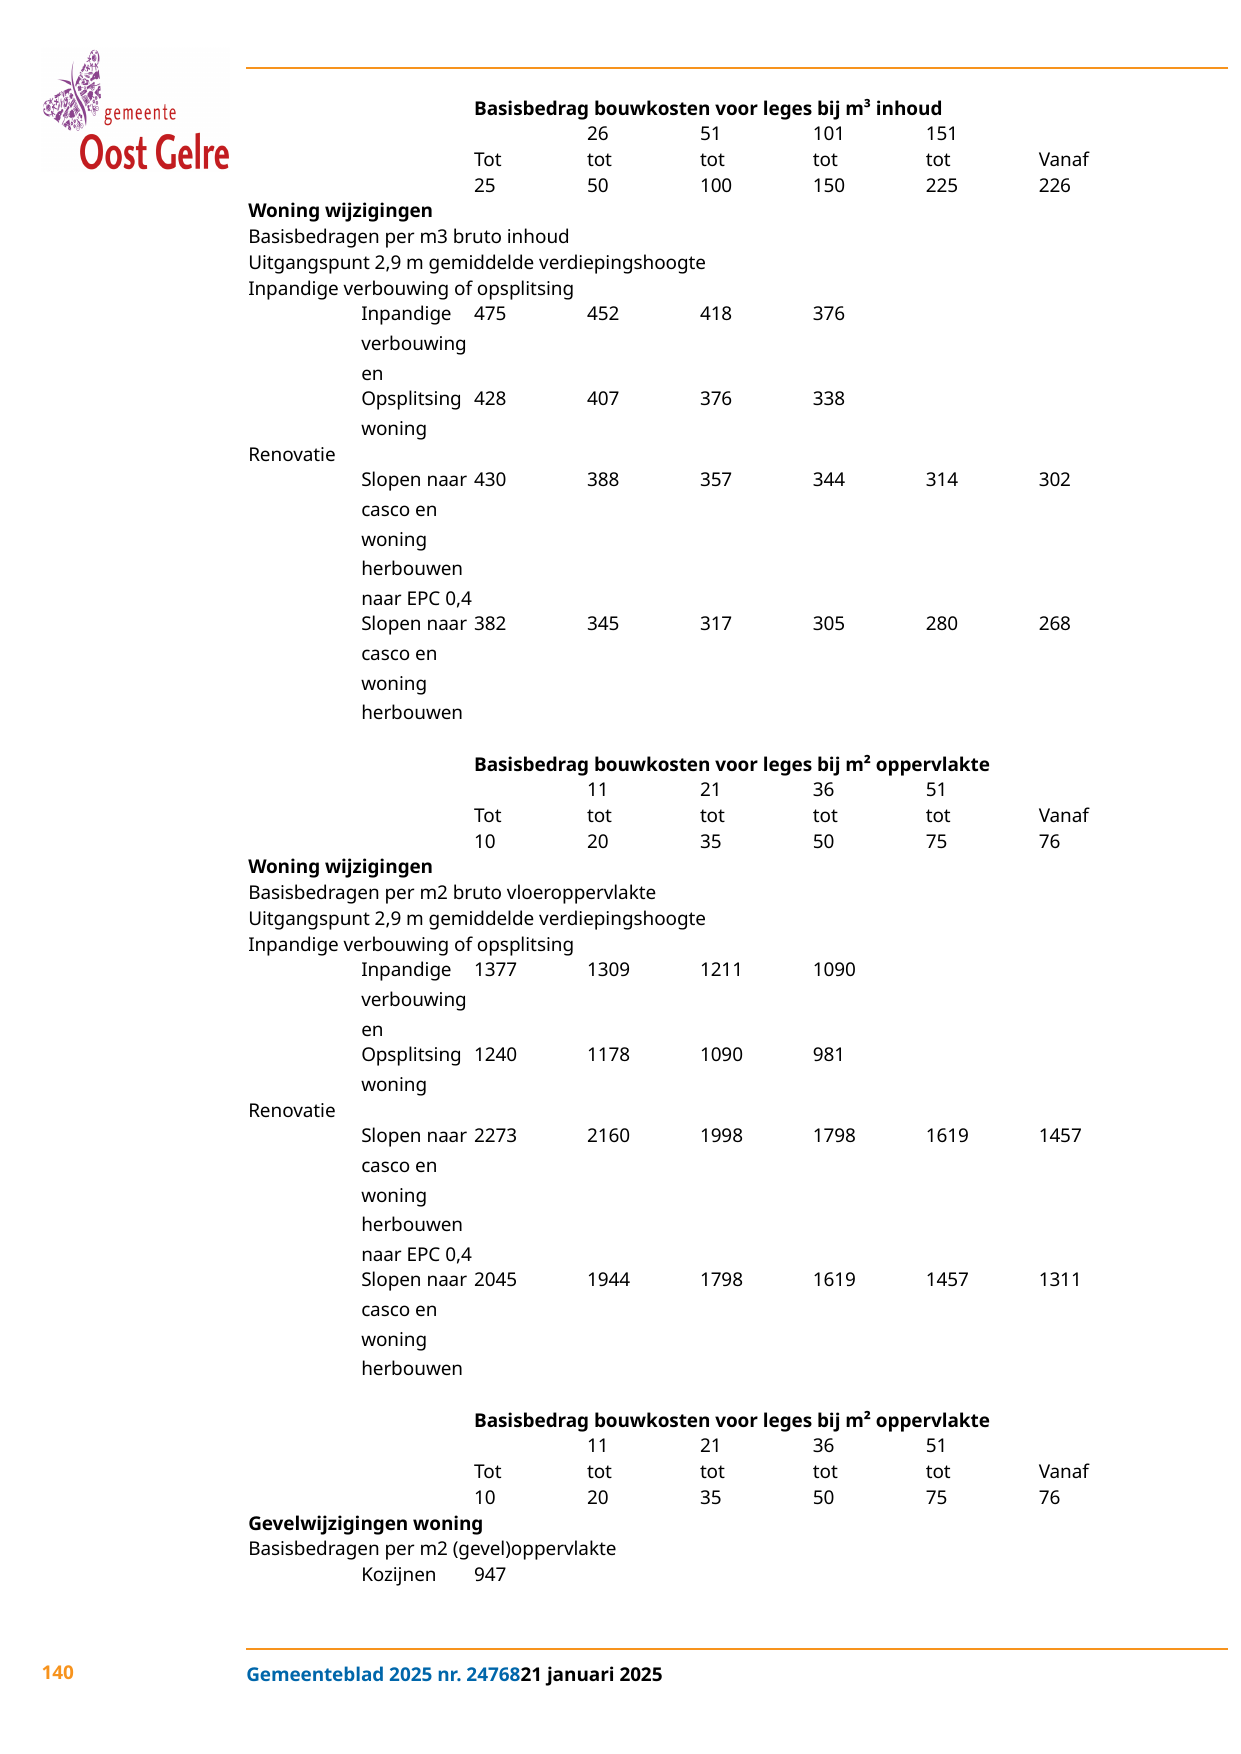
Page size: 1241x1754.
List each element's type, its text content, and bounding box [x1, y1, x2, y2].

table_cell [248, 172, 361, 198]
table_cell [1039, 1433, 1152, 1458]
table_cell tot [587, 146, 700, 172]
table_cell [926, 725, 1038, 751]
table_cell [700, 854, 813, 879]
table_cell 1311 [1039, 1267, 1152, 1381]
table_cell [1039, 1042, 1152, 1097]
table_cell Uitgangspunt 2,9 m gemiddelde verdiepingshoogte [248, 905, 813, 931]
table_cell [700, 1381, 813, 1407]
table_cell [474, 441, 587, 467]
table_cell [587, 1561, 700, 1587]
table_cell [926, 1510, 1038, 1536]
table_cell [813, 441, 926, 467]
table_cell 150 [813, 172, 926, 198]
table_cell tot [587, 1458, 700, 1484]
table_cell 76 [1039, 1484, 1152, 1510]
table_cell [1039, 1510, 1152, 1536]
table_cell [474, 121, 587, 146]
table_cell [361, 828, 474, 854]
table_cell [813, 880, 926, 905]
table_cell [361, 751, 474, 777]
table_cell 75 [926, 1484, 1038, 1510]
table_cell 2160 [587, 1123, 700, 1267]
table_cell [1039, 249, 1152, 275]
table_cell [700, 224, 813, 249]
table_cell 268 [1039, 611, 1152, 725]
table_cell [1039, 121, 1152, 146]
table_cell [248, 1381, 361, 1407]
table_cell Renovatie [248, 441, 474, 467]
table_cell 388 [587, 467, 700, 611]
table_cell 20 [587, 828, 700, 854]
table_cell [700, 1097, 813, 1123]
table_cell tot [700, 146, 813, 172]
table_cell 76 [1039, 828, 1152, 854]
table_cell [1039, 1097, 1152, 1123]
table_cell [361, 172, 474, 198]
table_cell Tot [474, 146, 587, 172]
table_cell 21 [700, 1433, 813, 1458]
table_cell 101 [813, 121, 926, 146]
table_cell [248, 725, 361, 751]
table_cell Vanaf [1039, 802, 1152, 828]
table_cell tot [926, 146, 1038, 172]
table_cell [926, 1381, 1038, 1407]
table_cell [587, 198, 700, 223]
table_cell [1039, 957, 1152, 1042]
table_cell [361, 1484, 474, 1510]
table_cell 314 [926, 467, 1038, 611]
table_cell [700, 725, 813, 751]
table_cell 1619 [926, 1123, 1038, 1267]
table_cell 36 [813, 777, 926, 802]
table_cell 305 [813, 611, 926, 725]
table_cell [926, 224, 1038, 249]
table_cell [248, 1458, 361, 1484]
table_cell 35 [700, 828, 813, 854]
table_cell tot [587, 802, 700, 828]
table_cell Inpandige verbouwingen [361, 957, 474, 1042]
table_cell Basisbedrag bouwkosten voor leges bij m² oppervlakte [474, 1407, 1152, 1433]
table_cell 1457 [1039, 1123, 1152, 1267]
table_cell 1457 [926, 1267, 1038, 1381]
table_cell 317 [700, 611, 813, 725]
table_cell 981 [813, 1042, 926, 1097]
table_cell [926, 931, 1038, 957]
table_cell [926, 441, 1038, 467]
table_cell [926, 1097, 1038, 1123]
table_cell [361, 1433, 474, 1458]
table_cell [700, 441, 813, 467]
table_cell 1211 [700, 957, 813, 1042]
table_cell [1039, 931, 1152, 957]
table_cell 338 [813, 386, 926, 441]
table_cell 51 [926, 777, 1038, 802]
table_cell [813, 249, 926, 275]
table_cell Slopen naar casco en woning herbouwen naar EPC 0,4 [361, 1123, 474, 1267]
table_cell 1309 [587, 957, 700, 1042]
table_cell 1240 [474, 1042, 587, 1097]
table_cell [248, 1267, 361, 1381]
table_cell [248, 802, 361, 828]
table_cell 100 [700, 172, 813, 198]
table_cell Renovatie [248, 1097, 474, 1123]
table_cell tot [926, 802, 1038, 828]
table_cell [248, 95, 361, 121]
table_cell [361, 725, 474, 751]
table_cell [813, 854, 926, 879]
table_cell 11 [587, 777, 700, 802]
table_cell [700, 1510, 813, 1536]
table_cell tot [813, 1458, 926, 1484]
table_cell [1039, 198, 1152, 223]
table_cell [926, 905, 1038, 931]
table_cell Tot [474, 1458, 587, 1484]
table_cell [248, 777, 361, 802]
table_cell 151 [926, 121, 1038, 146]
table_cell 280 [926, 611, 1038, 725]
table_cell 430 [474, 467, 587, 611]
table_cell 50 [813, 828, 926, 854]
table_cell [248, 1123, 361, 1267]
table_cell tot [813, 146, 926, 172]
table_cell 428 [474, 386, 587, 441]
table_cell [813, 275, 926, 301]
table_cell 1377 [474, 957, 587, 1042]
table_cell 51 [700, 121, 813, 146]
table_cell Slopen naar casco en woning herbouwen naar EPC 0,4 [361, 467, 474, 611]
table_cell [1039, 1536, 1152, 1561]
table_cell [926, 1561, 1038, 1587]
table_cell 11 [587, 1433, 700, 1458]
table_cell [361, 121, 474, 146]
table_cell Uitgangspunt 2,9 m gemiddelde verdiepingshoogte [248, 249, 813, 275]
table_cell 50 [587, 172, 700, 198]
table_cell [926, 301, 1038, 386]
table_cell [1039, 854, 1152, 879]
table_cell 376 [700, 386, 813, 441]
table_cell 51 [926, 1433, 1038, 1458]
table_cell Vanaf [1039, 146, 1152, 172]
table_cell tot [813, 802, 926, 828]
table_cell [248, 611, 361, 725]
table_cell [1039, 725, 1152, 751]
table_cell 357 [700, 467, 813, 611]
table_cell 947 [474, 1561, 587, 1587]
table_cell [813, 1097, 926, 1123]
table_cell [1039, 301, 1152, 386]
table_cell [248, 121, 361, 146]
table_cell Gevelwijzigingen woning [248, 1510, 587, 1536]
table_cell Opsplitsing woning [361, 1042, 474, 1097]
table_cell [813, 1510, 926, 1536]
table_cell [1039, 1561, 1152, 1587]
table_cell Basisbedragen per m2 bruto vloeroppervlakte [248, 880, 813, 905]
table_cell 1998 [700, 1123, 813, 1267]
table_cell [1039, 905, 1152, 931]
table_cell 1178 [587, 1042, 700, 1097]
table_cell 1798 [813, 1123, 926, 1267]
table_cell Inpandige verbouwing of opsplitsing [248, 275, 700, 301]
table_cell [248, 828, 361, 854]
table_cell [248, 1407, 361, 1433]
table_cell 345 [587, 611, 700, 725]
table_cell [248, 751, 361, 777]
table_cell [248, 386, 361, 441]
table_cell [248, 301, 361, 386]
table_cell [1039, 777, 1152, 802]
table_cell 1090 [813, 957, 926, 1042]
table_cell [1039, 224, 1152, 249]
table_cell Slopen naar casco en woning herbouwen [361, 611, 474, 725]
table_cell 2045 [474, 1267, 587, 1381]
table_cell [361, 1458, 474, 1484]
table_cell [813, 1561, 926, 1587]
table_cell [926, 198, 1038, 223]
table_cell [474, 1381, 587, 1407]
table_cell [361, 95, 474, 121]
table_cell 2273 [474, 1123, 587, 1267]
table_cell [813, 1381, 926, 1407]
table_cell 407 [587, 386, 700, 441]
table_cell [248, 467, 361, 611]
table_cell [361, 1407, 474, 1433]
table_cell 75 [926, 828, 1038, 854]
table_cell 1944 [587, 1267, 700, 1381]
table_cell [813, 1536, 926, 1561]
table_cell tot [926, 1458, 1038, 1484]
table_cell Woning wijzigingen [248, 198, 587, 223]
table_cell Vanaf [1039, 1458, 1152, 1484]
table_cell Basisbedrag bouwkosten voor leges bij m² oppervlakte [474, 751, 1152, 777]
table_cell [361, 1381, 474, 1407]
table_cell [1039, 880, 1152, 905]
table_cell [587, 854, 700, 879]
table_cell [474, 1097, 587, 1123]
table_cell [248, 957, 361, 1042]
table_cell 376 [813, 301, 926, 386]
table_cell [700, 275, 813, 301]
table_cell [587, 1381, 700, 1407]
table_cell 226 [1039, 172, 1152, 198]
table_cell [1039, 1381, 1152, 1407]
table_cell [587, 1097, 700, 1123]
table_cell [248, 146, 361, 172]
table_cell [1039, 95, 1152, 121]
table_cell [926, 275, 1038, 301]
table_cell [813, 725, 926, 751]
table_cell [813, 198, 926, 223]
table_cell [926, 1536, 1038, 1561]
table_cell 225 [926, 172, 1038, 198]
table_cell Tot [474, 802, 587, 828]
table_cell 20 [587, 1484, 700, 1510]
table_cell Opsplitsing woning [361, 386, 474, 441]
table_cell 10 [474, 828, 587, 854]
table_cell [926, 854, 1038, 879]
table_cell 452 [587, 301, 700, 386]
table_cell [700, 931, 813, 957]
table_cell tot [700, 1458, 813, 1484]
table_cell [474, 777, 587, 802]
table_cell 50 [813, 1484, 926, 1510]
table_cell Inpandige verbouwing of opsplitsing [248, 931, 700, 957]
table_cell 302 [1039, 467, 1152, 611]
table_cell 1798 [700, 1267, 813, 1381]
table_cell [813, 931, 926, 957]
table_cell [1039, 441, 1152, 467]
table_cell [1039, 386, 1152, 441]
table_cell [587, 441, 700, 467]
table_cell [926, 880, 1038, 905]
table_cell 1090 [700, 1042, 813, 1097]
table_cell [361, 802, 474, 828]
table_cell [813, 905, 926, 931]
table_cell [248, 1433, 361, 1458]
table_cell 382 [474, 611, 587, 725]
table_cell [587, 725, 700, 751]
table_cell [474, 1433, 587, 1458]
table_cell Basisbedragen per m3 bruto inhoud [248, 224, 700, 249]
table_cell 25 [474, 172, 587, 198]
table_cell [248, 1561, 361, 1587]
table_cell [361, 777, 474, 802]
table_cell [926, 249, 1038, 275]
table_cell 35 [700, 1484, 813, 1510]
table_cell [474, 725, 587, 751]
table_cell [926, 386, 1038, 441]
table_cell [587, 1510, 700, 1536]
table_cell Inpandige verbouwingen [361, 301, 474, 386]
table_cell [700, 198, 813, 223]
table_cell Woning wijzigingen [248, 854, 587, 879]
table_cell [813, 224, 926, 249]
table_cell tot [700, 802, 813, 828]
table_cell [1039, 275, 1152, 301]
table_cell [926, 957, 1038, 1042]
table_cell 21 [700, 777, 813, 802]
table_cell Slopen naar casco en woning herbouwen [361, 1267, 474, 1381]
table_cell 475 [474, 301, 587, 386]
table_cell 10 [474, 1484, 587, 1510]
table_cell Basisbedragen per m2 (gevel)oppervlakte [248, 1536, 813, 1561]
table_cell [926, 1042, 1038, 1097]
table_cell Basisbedrag bouwkosten voor leges bij m³ inhoud [474, 95, 1038, 121]
table_cell [700, 1561, 813, 1587]
picture [41, 47, 231, 172]
table_cell [248, 1042, 361, 1097]
table_cell [248, 1484, 361, 1510]
table_cell 418 [700, 301, 813, 386]
table_cell 1619 [813, 1267, 926, 1381]
table_cell Kozijnen [361, 1561, 474, 1587]
table_cell 344 [813, 467, 926, 611]
table_cell 36 [813, 1433, 926, 1458]
table_cell 26 [587, 121, 700, 146]
table_cell [361, 146, 474, 172]
